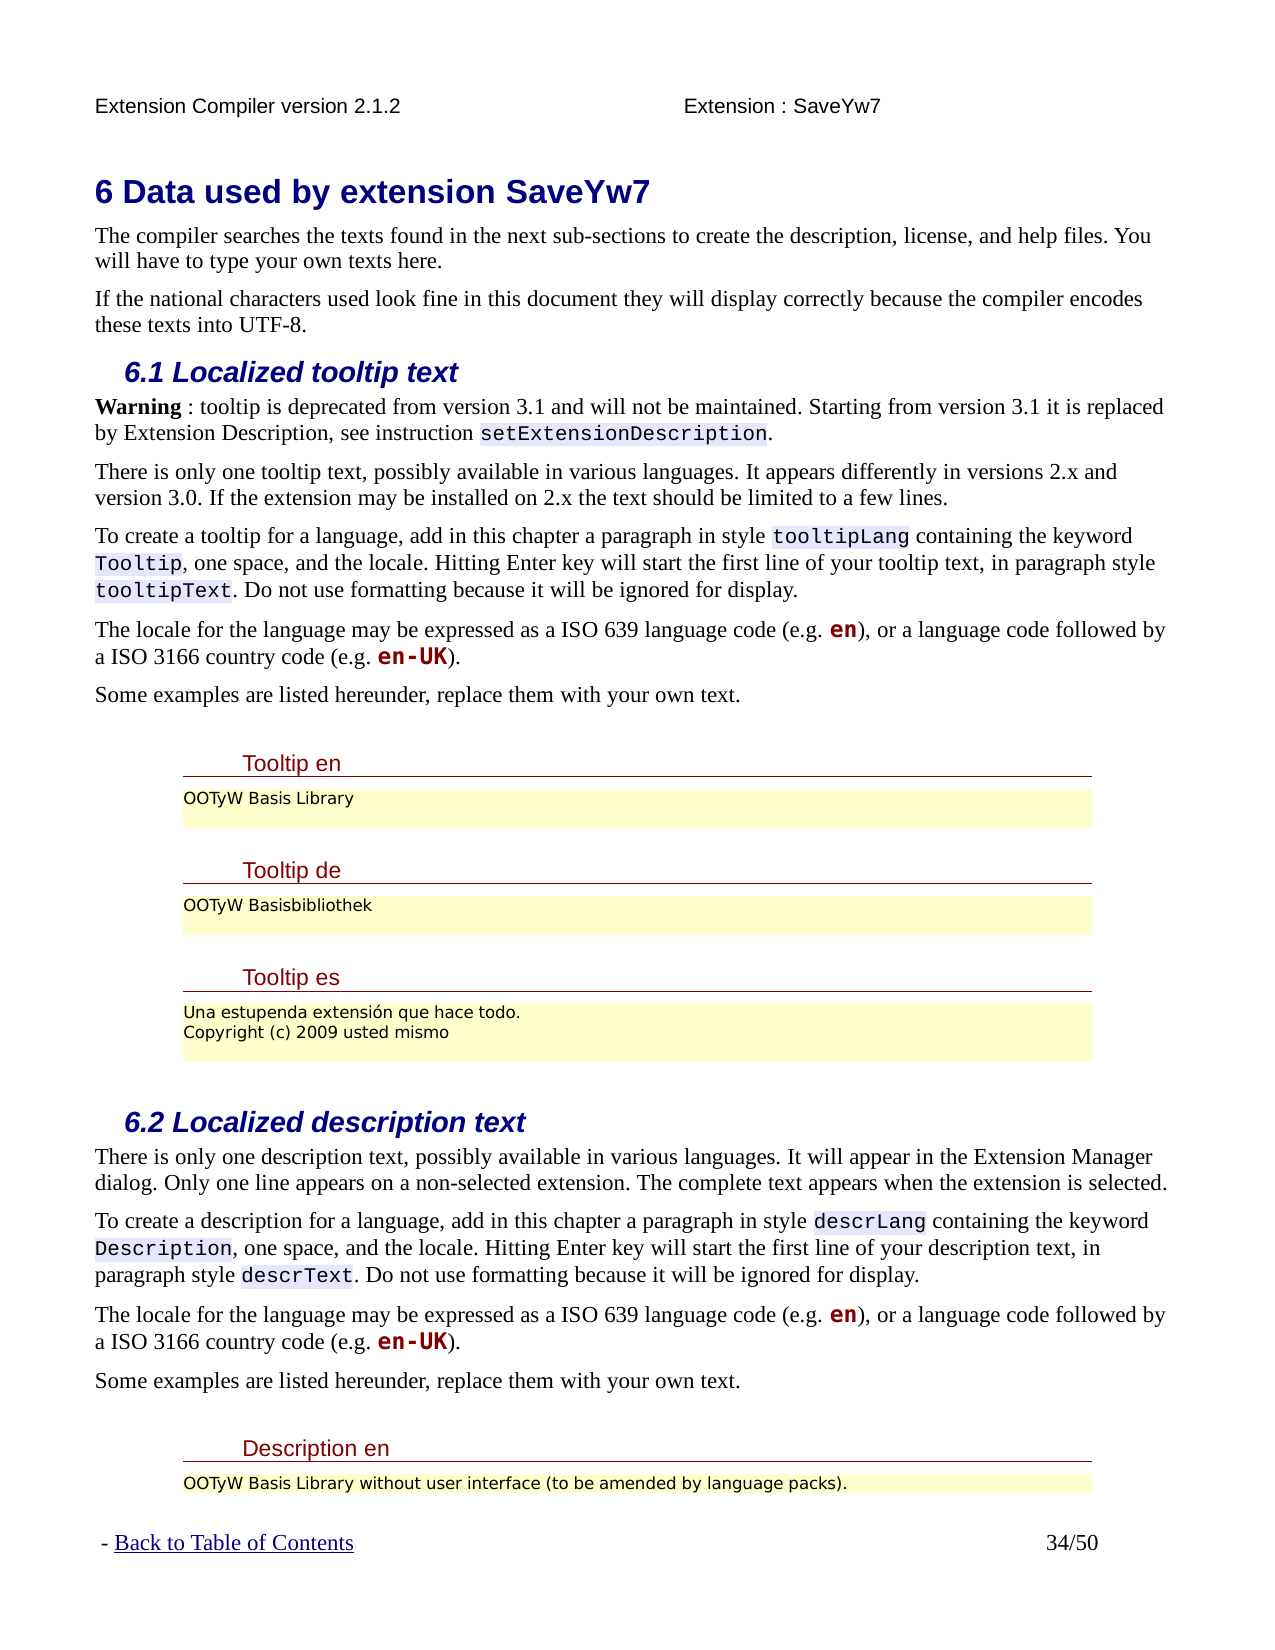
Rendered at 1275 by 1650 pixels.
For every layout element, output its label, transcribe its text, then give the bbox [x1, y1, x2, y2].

text There is only one description text, possibly available in various languages. It will appear in the Extension Manager dialog. Only one line appears on a non-selected extension. The complete text appears when the extension is selected. [94, 1144, 1181, 1195]
subtitle Localized tooltip text [124, 356, 1181, 388]
text Some examples are listed hereunder, replace them with your own text. [94, 1368, 1181, 1393]
text Tooltip en [183, 750, 1092, 776]
text There is only one tooltip text, possibly available in various languages. It appears differently in versions 2.x and version 3.0. If the extension may be installed on 2.x the text should be limited to a few lines. [94, 459, 1181, 510]
text Some examples are listed hereunder, replace them with your own text. [94, 682, 1181, 708]
text Warning : tooltip is deprecated from version 3.1 and will not be maintained. Starting from version 3.1 it is replaced by Extension Description, see instruction setExtensionDescription. [94, 394, 1181, 446]
subtitle Localized description text [124, 1106, 1181, 1138]
text Copyright (c) 2009 usted mismo [183, 1023, 1092, 1042]
text To create a tooltip for a language, add in this chapter a paragraph in style tooltipLang containing the keyword Tooltip, one space, and the locale. Hitting Enter key will start the first line of your tooltip text, in paragraph style tooltipText. Do not use formatting because it will be ignored for display. [94, 522, 1181, 603]
text To create a description for a language, add in this chapter a paragraph in style descrLang containing the keyword Description, one space, and the locale. Hitting Enter key will start the first line of your description text, in paragraph style descrText. Do not use formatting because it will be ignored for display. [94, 1208, 1181, 1289]
text Una estupenda extensión que hace todo. [183, 1003, 1092, 1023]
text The compiler searches the texts found in the next sub-sections to create the description, license, and help files. You will have to type your own texts here. [94, 222, 1181, 273]
text Description en [183, 1435, 1092, 1461]
text OOTyW Basis Library [183, 789, 1092, 808]
text Tooltip de [183, 857, 1092, 883]
text The locale for the language may be expressed as a ISO 639 language code (e.g. en), or a language code followed by a ISO 3166 country code (e.g. en-UK). [94, 616, 1181, 670]
text If the national characters used look fine in this document they will display correctly because the compiler encodes these texts into UTF-8. [94, 286, 1181, 337]
text OOTyW Basisbibliothek [183, 896, 1092, 916]
text OOTyW Basis Library without user interface (to be amended by language packs). [183, 1474, 1092, 1493]
subtitle Data used by extension SaveYw7 [94, 172, 1181, 210]
text The locale for the language may be expressed as a ISO 639 language code (e.g. en), or a language code followed by a ISO 3166 country code (e.g. en-UK). [94, 1301, 1181, 1355]
text Tooltip es [183, 964, 1092, 991]
